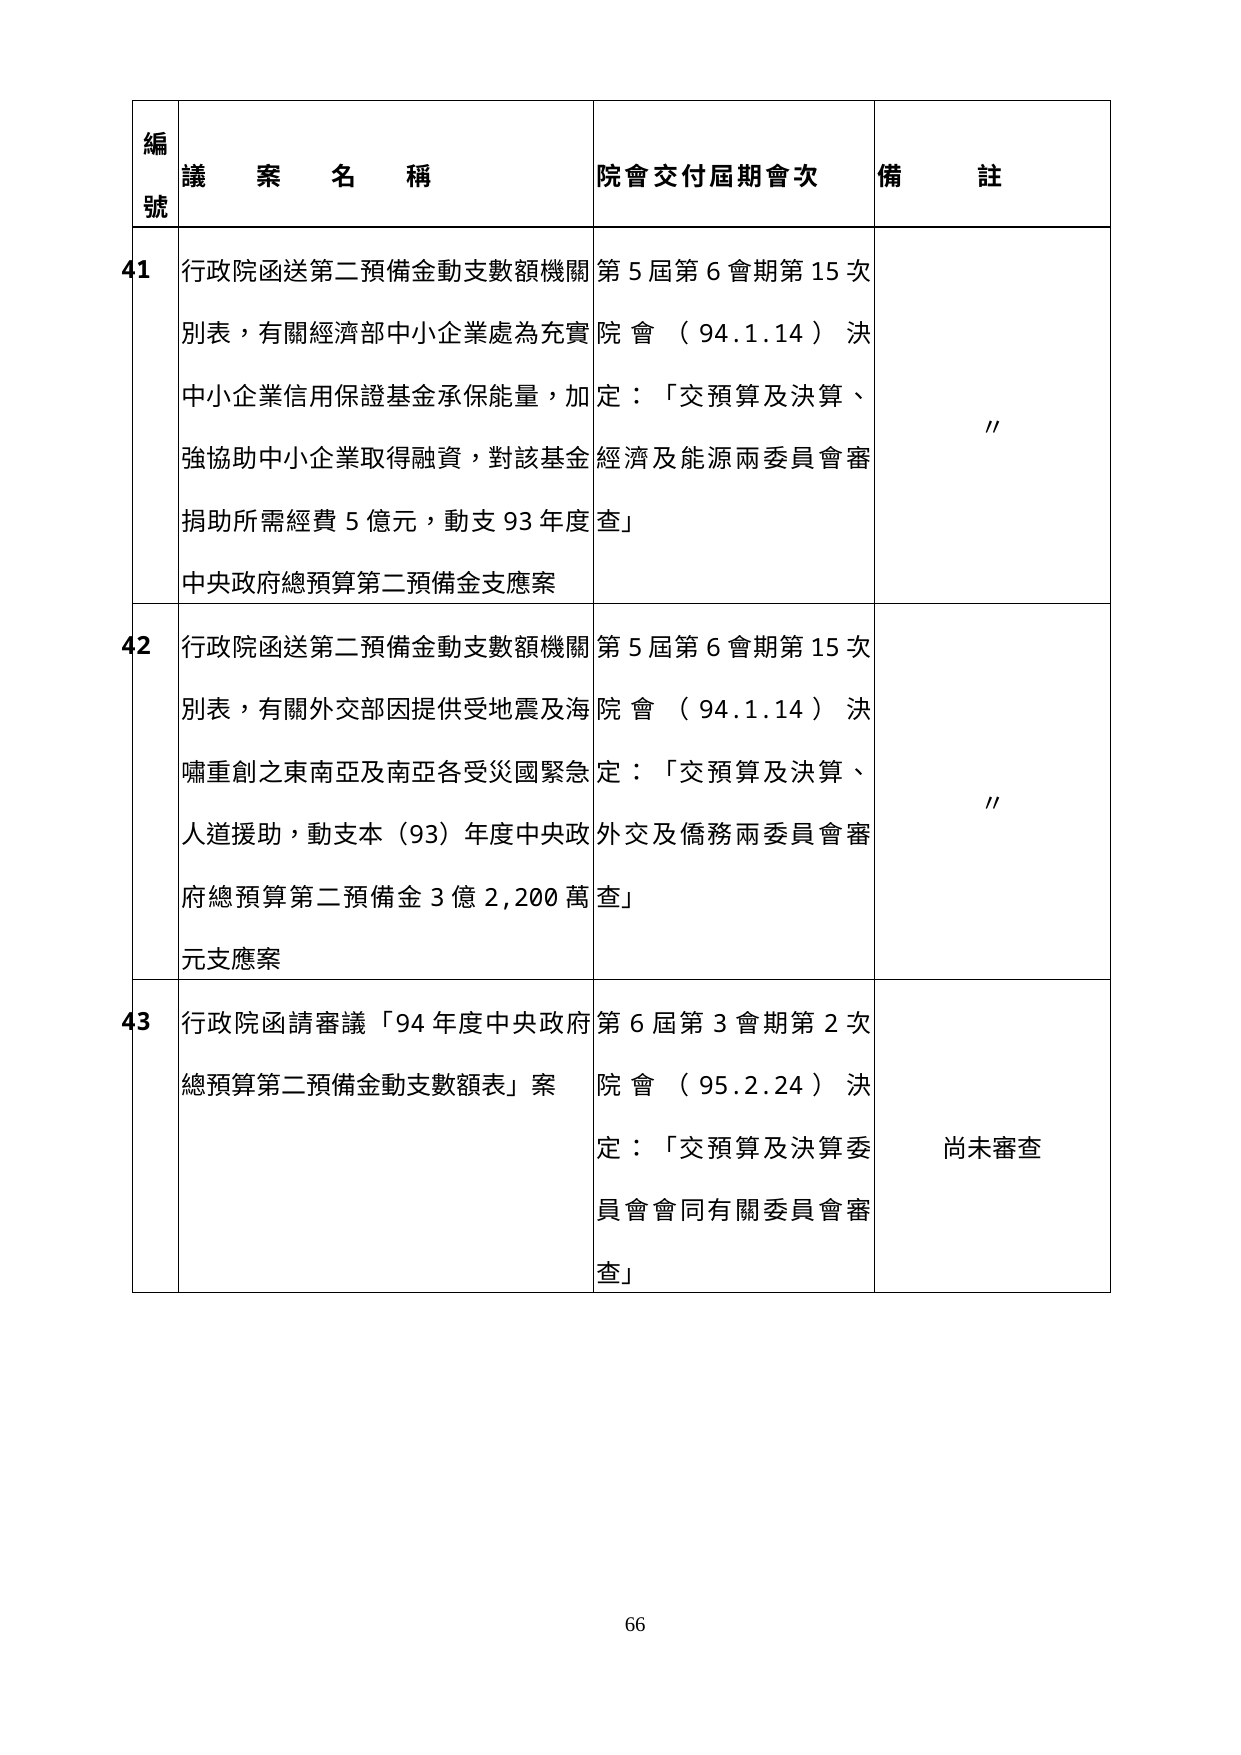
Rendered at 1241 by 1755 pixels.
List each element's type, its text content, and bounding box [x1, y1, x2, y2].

table_cell 第5屆第6會期第15次院會（94.1.14）決定：「交預算及決算、外交及僑務兩委員會審查」 [594, 604, 874, 978]
table_cell 〃 [875, 228, 1110, 602]
table_cell 行政院函送第二預備金動支數額機關別表，有關外交部因提供受地震及海嘯重創之東南亞及南亞各受災國緊急人道援助，動支本（93）年度中央政府總預算第二預備金3億2,200萬元支應案 [179, 604, 593, 978]
table_header 編號 [133, 101, 178, 226]
table_header 議 案 名 稱 [179, 101, 593, 226]
table_cell [133, 980, 178, 1292]
table_cell 行政院函請審議「94年度中央政府總預算第二預備金動支數額表」案 [179, 980, 593, 1292]
table_cell 〃 [875, 604, 1110, 978]
table_header 院會交付屆期會次 [594, 101, 874, 226]
table_cell 尚未審查 [875, 980, 1110, 1292]
table_header 備 註 [875, 101, 1110, 226]
table_cell 第5屆第6會期第15次院會（94.1.14）決定：「交預算及決算、經濟及能源兩委員會審查」 [594, 228, 874, 602]
table_cell 行政院函送第二預備金動支數額機關別表，有關經濟部中小企業處為充實中小企業信用保證基金承保能量，加強協助中小企業取得融資，對該基金捐助所需經費5億元，動支93年度中央政府總預算第二預備金支應案 [179, 228, 593, 602]
table_cell [133, 604, 178, 978]
table_cell 第6屆第3會期第2次院會（95.2.24）決定：「交預算及決算委員會會同有關委員會審查」 [594, 980, 874, 1292]
table_cell [133, 228, 178, 602]
